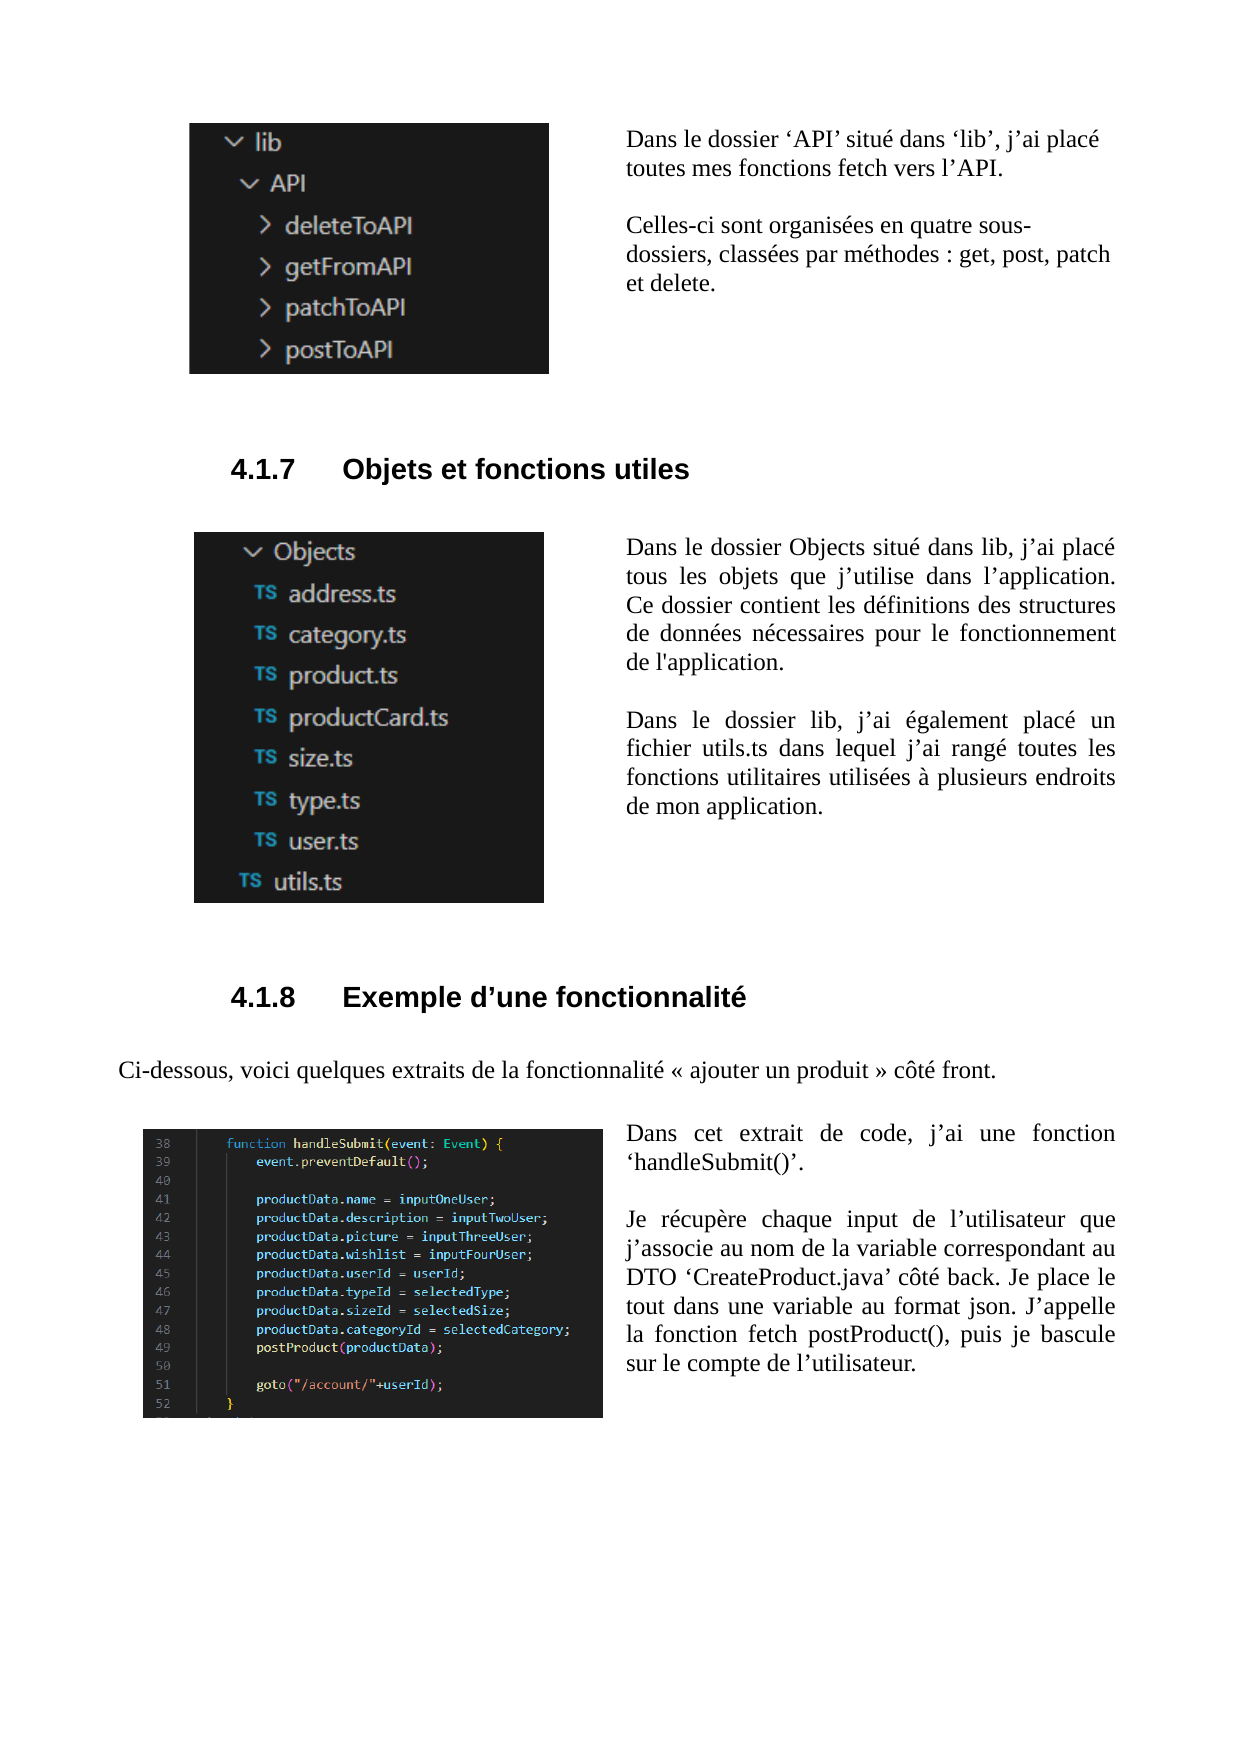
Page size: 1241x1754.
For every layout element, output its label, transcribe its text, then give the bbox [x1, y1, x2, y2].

subtitle Objets et fonctions utiles [231, 452, 1122, 485]
table_cell [118, 1440, 1122, 1624]
table_header [118, 118, 620, 408]
table_header Dans cet extrait de code, j’ai une fonction ‘handleSubmit()’. Je récupère chaque input de l’utilisateur que j’associe au nom de la variable correspondant au DTO ‘CreateProduct.java’ côté back. Je place le tout dans une variable au format json. J’appelle la fonction fetch postProduct(), puis je bascule sur le compte de l’utilisateur. [620, 1113, 1122, 1440]
subtitle Exemple d’une fonctionnalité [231, 980, 1122, 1014]
table_header [118, 526, 620, 937]
text Ci-dessous, voici quelques extraits de la fonctionnalité « ajouter un produit » côté front. [118, 1055, 1122, 1084]
picture [143, 1129, 603, 1418]
table_header [118, 1113, 620, 1440]
picture [189, 123, 549, 374]
table_header Dans le dossier Objects situé dans lib, j’ai placé tous les objets que j’utilise dans l’application. Ce dossier contient les définitions des structures de données nécessaires pour le fonctionnement de l'application. Dans le dossier lib, j’ai également placé un fichier utils.ts dans lequel j’ai rangé toutes les fonctions utilitaires utilisées à plusieurs endroits de mon application. [620, 526, 1122, 937]
picture [194, 532, 544, 903]
table_header Dans le dossier ‘API’ situé dans ‘lib’, j’ai placé toutes mes fonctions fetch vers l’API. Celles-ci sont organisées en quatre sous-dossiers, classées par méthodes : get, post, patch et delete. [620, 118, 1122, 408]
